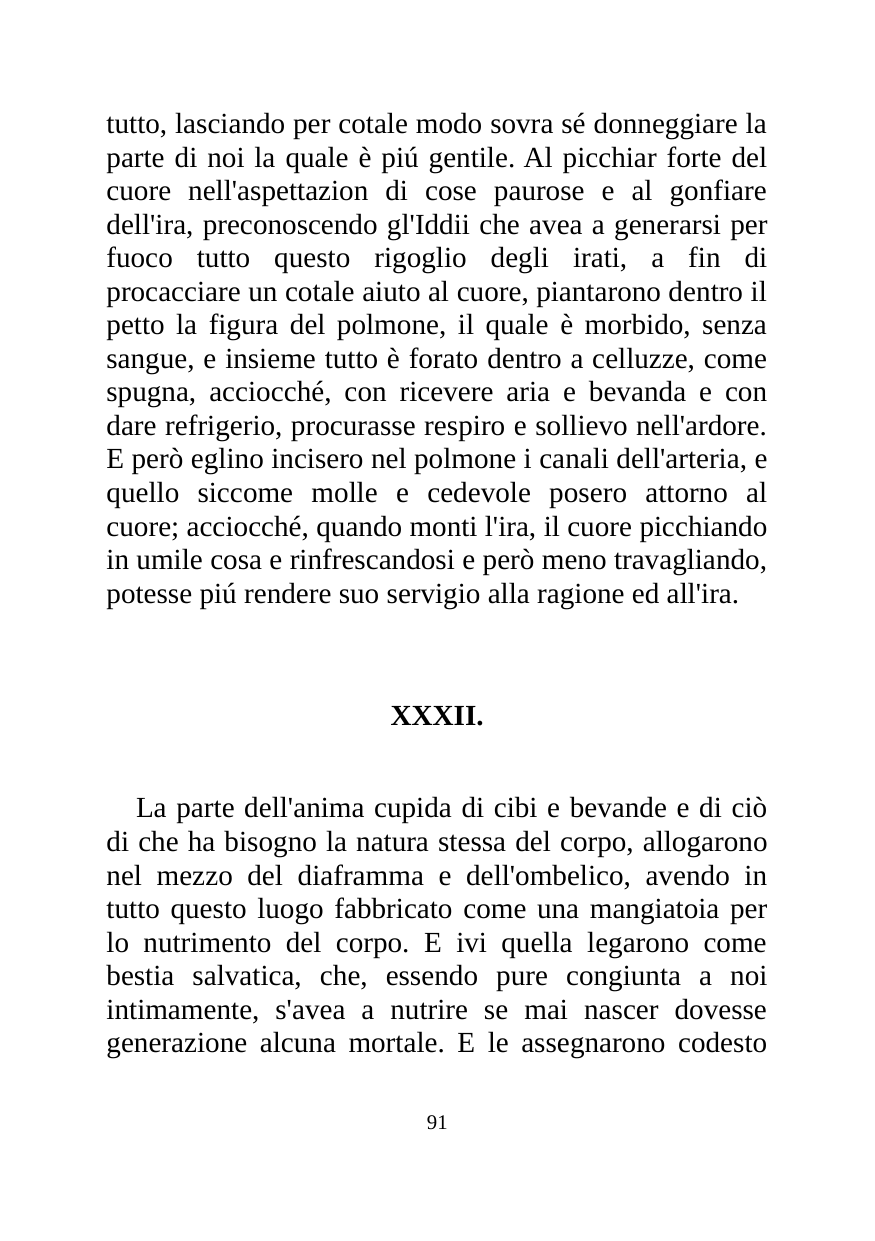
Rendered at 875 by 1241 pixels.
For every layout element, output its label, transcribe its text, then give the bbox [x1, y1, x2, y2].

subtitle XXXII. [106, 698, 768, 731]
text La parte dell'anima cupida di cibi e bevande e di ciò di che ha bisogno la natura stessa del corpo, allogarono nel mezzo del diaframma e dell'ombelico, avendo in tutto questo luogo fabbricato come una mangiatoia per lo nutrimento del corpo. E ivi quella legarono come bestia salvatica, che, essendo pure congiunta a noi intimamente, s'avea a nutrire se mai nascer dovesse generazione alcuna mortale. E le assegnarono codesto [106, 791, 768, 1059]
text tutto, lasciando per cotale modo sovra sé donneggiare la parte di noi la quale è piú gentile. Al picchiar forte del cuore nell'aspettazion di cose paurose e al gonfiare dell'ira, preconoscendo gl'Iddii che avea a generarsi per fuoco tutto questo rigoglio degli irati, a fin di procacciare un cotale aiuto al cuore, piantarono dentro il petto la figura del polmone, il quale è morbido, senza sangue, e insieme tutto è forato dentro a celluzze, come spugna, acciocché, con ricevere aria e bevanda e con dare refrigerio, procurasse respiro e sollievo nell'ardore. E però eglino incisero nel polmone i canali dell'arteria, e quello siccome molle e cedevole posero attorno al cuore; acciocché, quando monti l'ira, il cuore picchiando in umile cosa e rinfrescandosi e però meno travagliando, potesse piú rendere suo servigio alla ragione ed all'ira. [106, 106, 768, 609]
